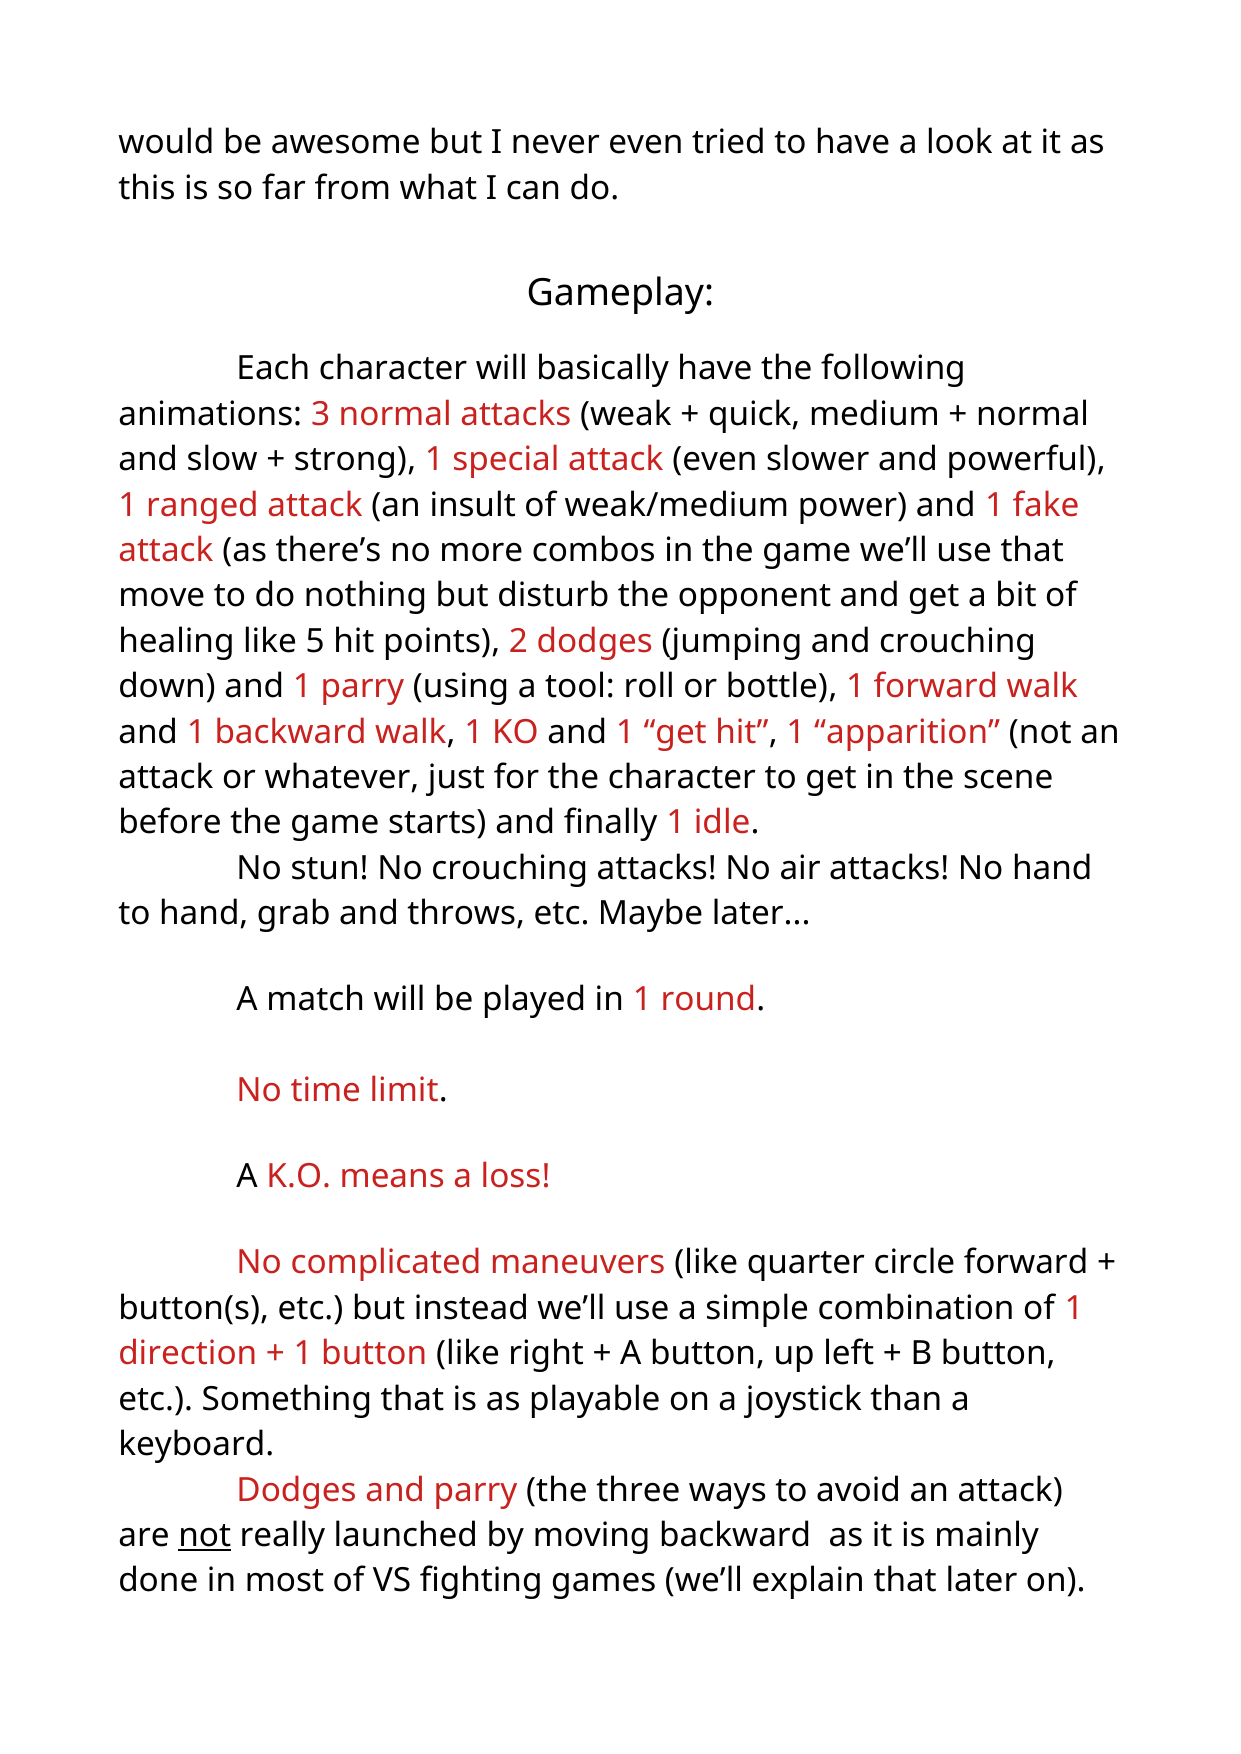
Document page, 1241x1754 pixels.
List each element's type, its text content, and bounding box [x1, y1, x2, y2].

text No stun! No crouching attacks! No air attacks! No hand to hand, grab and throws, etc. Maybe later... [118, 844, 1122, 934]
text No time limit. [118, 1066, 1122, 1111]
text A K.O. means a loss! [118, 1152, 1122, 1198]
text would be awesome but I never even tried to have a look at it as this is so far from what I can do. [118, 118, 1122, 209]
text Gameplay: [118, 265, 1122, 316]
text Each character will basically have the following animations: 3 normal attacks (weak + quick, medium + normal and slow + strong), 1 special attack (even slower and powerful), 1 ranged attack (an insult of weak/medium power) and 1 fake attack (as there’s no more combos in the game we’ll use that move to do nothing but disturb the opponent and get a bit of healing like 5 hit points), 2 dodges (jumping and crouching down) and 1 parry (using a tool: roll or bottle), 1 forward walk and 1 backward walk, 1 KO and 1 “get hit”, 1 “apparition” (not an attack or whatever, just for the character to get in the scene before the game starts) and finally 1 idle. [118, 344, 1122, 844]
text A match will be played in 1 round. [118, 975, 1122, 1021]
text Dodges and parry (the three ways to avoid an attack) are not really launched by moving backward as it is mainly done in most of VS fighting games (we’ll explain that later on). [118, 1465, 1122, 1602]
text No complicated maneuvers (like quarter circle forward + button(s), etc.) but instead we’ll use a simple combination of 1 direction + 1 button (like right + A button, up left + B button, etc.). Something that is as playable on a joystick than a keyboard. [118, 1238, 1122, 1465]
